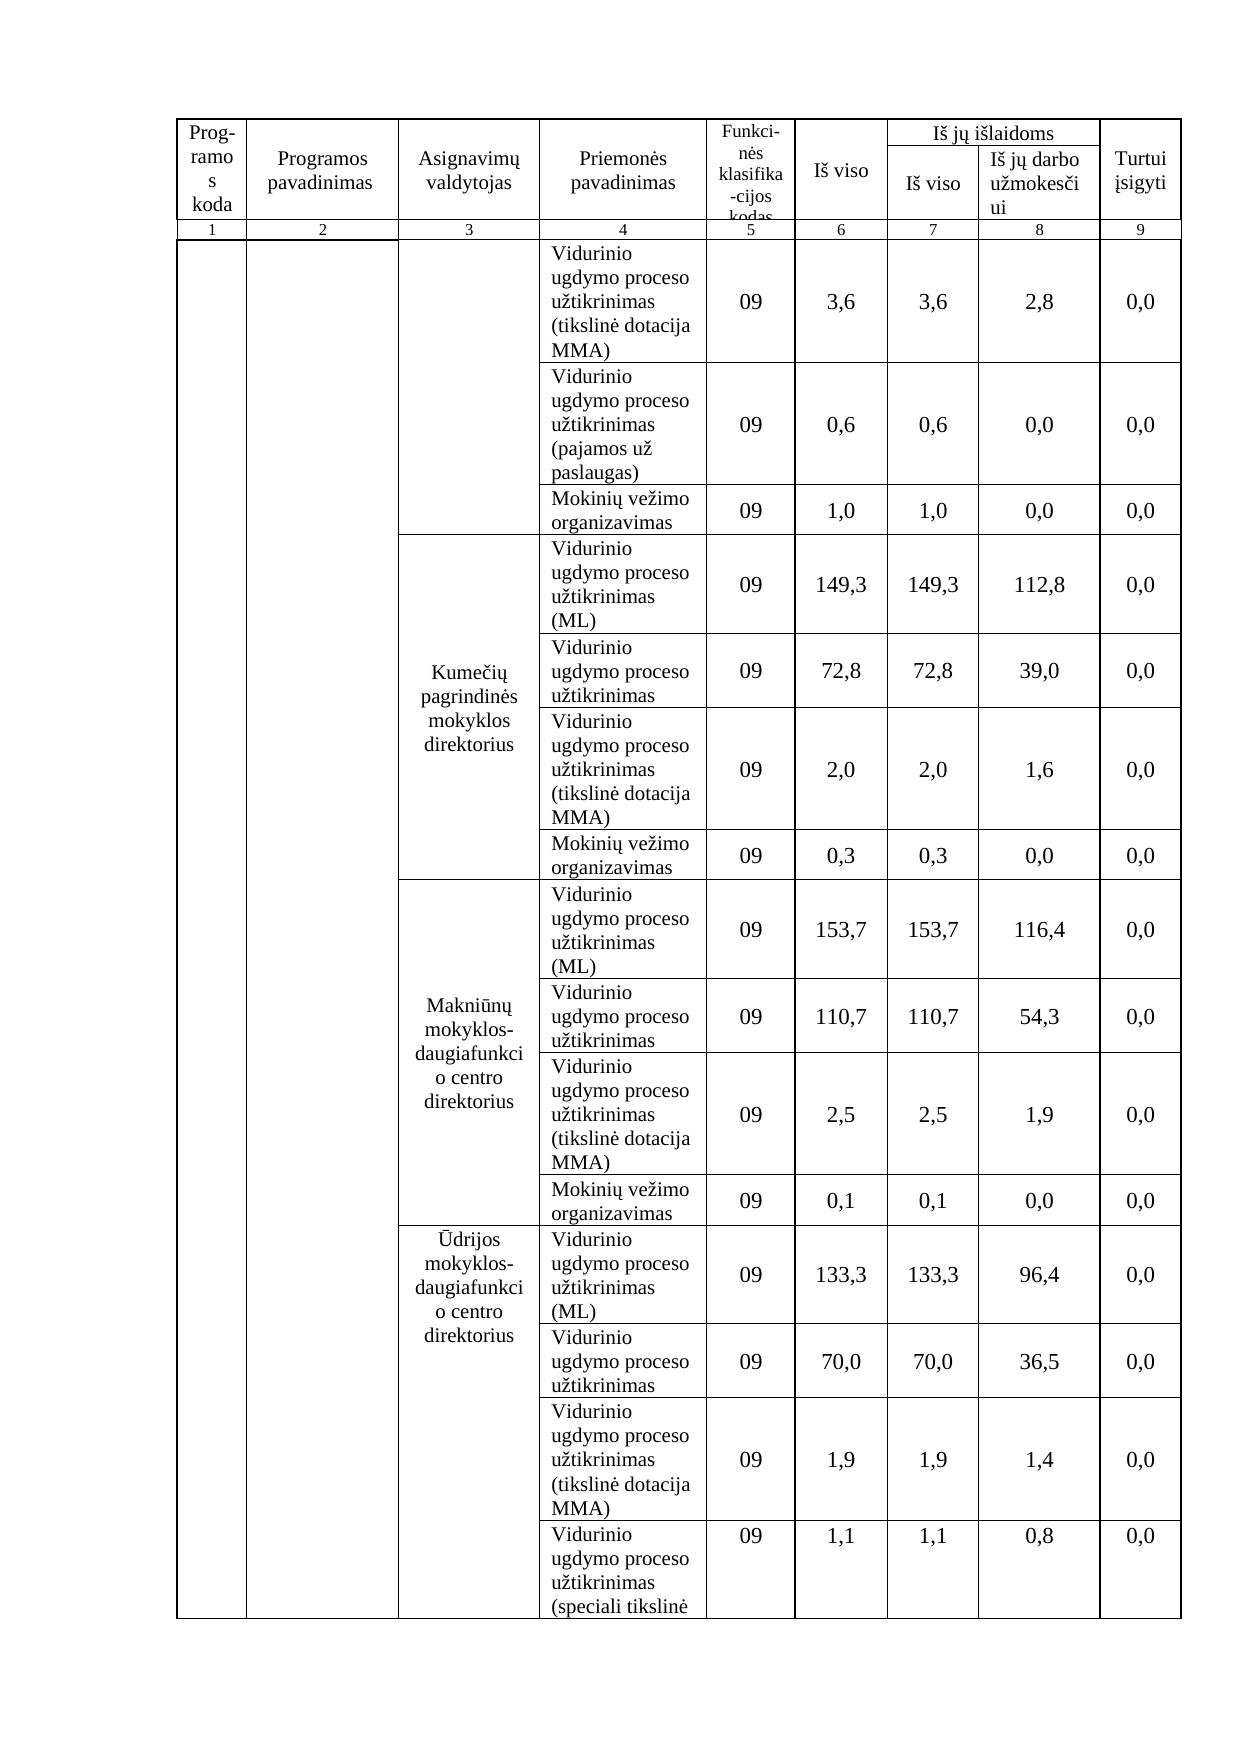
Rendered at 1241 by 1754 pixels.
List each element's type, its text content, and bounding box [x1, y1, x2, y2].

table_cell 1,1 [796, 1521, 887, 1618]
table_cell 09 [707, 535, 794, 632]
table_cell 2,0 [888, 708, 978, 829]
table_cell 116,4 [979, 880, 1099, 978]
table_cell 09 [707, 1398, 794, 1519]
table_cell 3,6 [888, 240, 978, 362]
table_cell 149,3 [888, 535, 978, 632]
table_cell 0,3 [888, 830, 978, 879]
table_cell 0,0 [1101, 1175, 1180, 1224]
table_cell Ūdrijos mokyklos-daugiafunkcio centro direktorius [399, 1226, 539, 1618]
table_cell 0,0 [1101, 634, 1180, 707]
table_cell 09 [707, 634, 794, 707]
table_cell 72,8 [796, 634, 887, 707]
table_cell 0,0 [1101, 485, 1180, 534]
table_header Funkci-nės klasifika-cijos kodas [707, 120, 794, 219]
table_cell 0,0 [1101, 1398, 1180, 1519]
table_cell 110,7 [796, 979, 887, 1052]
table_cell 153,7 [796, 880, 887, 978]
table_header Prog-ramos kodas [178, 120, 246, 219]
table_cell 1,4 [979, 1398, 1099, 1519]
table_cell 09 [707, 1175, 794, 1224]
table_cell 1,0 [888, 485, 978, 534]
table_cell 5 [707, 220, 794, 239]
table_cell Vidurinio ugdymo proceso užtikrinimas (speciali tikslinė [540, 1521, 706, 1618]
table_cell 7 [888, 220, 978, 239]
table_cell Iš viso [888, 146, 978, 219]
table_cell 1 [178, 220, 246, 239]
table_cell 133,3 [888, 1226, 978, 1323]
table_cell 0,1 [796, 1175, 887, 1224]
table_cell 09 [707, 1226, 794, 1323]
table_cell 0,0 [979, 363, 1099, 484]
table_cell 1,1 [888, 1521, 978, 1618]
table_cell 0,6 [888, 363, 978, 484]
table_cell 0,3 [796, 830, 887, 879]
table_cell Mokinių vežimo organizavimas [540, 830, 706, 879]
table_header Turtui įsigyti [1101, 120, 1180, 219]
table_cell 2,5 [796, 1053, 887, 1174]
table_cell 0,0 [1101, 1053, 1180, 1174]
table_cell 09 [707, 363, 794, 484]
table_cell 133,3 [796, 1226, 887, 1323]
table_cell Vidurinio ugdymo proceso užtikrinimas [540, 634, 706, 707]
table_cell 1,9 [796, 1398, 887, 1519]
table_cell Vidurinio ugdymo proceso užtikrinimas (ML) [540, 535, 706, 632]
table_cell 09 [707, 240, 794, 362]
table_cell 09 [707, 880, 794, 978]
table_cell [178, 241, 246, 1618]
table_cell Mokinių vežimo organizavimas [540, 1175, 706, 1224]
table_cell 0,0 [1101, 830, 1180, 879]
table_cell 0,8 [979, 1521, 1099, 1618]
table_cell 09 [707, 1324, 794, 1397]
table_cell 2,0 [796, 708, 887, 829]
table_cell 0,6 [796, 363, 887, 484]
table_cell Vidurinio ugdymo proceso užtikrinimas (ML) [540, 880, 706, 978]
table_cell Vidurinio ugdymo proceso užtikrinimas (tikslinė dotacija MMA) [540, 1053, 706, 1174]
table_cell 1,0 [796, 485, 887, 534]
table_cell 0,0 [1101, 880, 1180, 978]
table_cell 09 [707, 708, 794, 829]
table_cell 4 [540, 220, 706, 239]
table_cell 09 [707, 1521, 794, 1618]
table_cell Kumečių pagrindinės mokyklos direktorius [399, 535, 539, 879]
table_cell Vidurinio ugdymo proceso užtikrinimas (tikslinė dotacija MMA) [540, 1398, 706, 1519]
table_cell Vidurinio ugdymo proceso užtikrinimas (tikslinė dotacija MMA) [540, 240, 706, 362]
table_cell 0,0 [1101, 535, 1180, 632]
table_cell Makniūnų mokyklos-daugiafunkcio centro direktorius [399, 880, 539, 1224]
table_cell 0,0 [1101, 240, 1180, 362]
table_cell 2 [247, 220, 398, 239]
table_cell 0,0 [1101, 1324, 1180, 1397]
table_cell 3 [399, 220, 539, 239]
table_cell 0,0 [979, 1175, 1099, 1224]
table_header Programos pavadinimas [247, 120, 398, 219]
table_cell 8 [979, 220, 1099, 239]
table_cell 09 [707, 979, 794, 1052]
table_cell 1,9 [888, 1398, 978, 1519]
table_header Iš viso [796, 120, 887, 219]
table_cell 2,5 [888, 1053, 978, 1174]
table_cell 1,9 [979, 1053, 1099, 1174]
table_cell 112,8 [979, 535, 1099, 632]
table_cell [247, 241, 398, 1618]
table_cell 36,5 [979, 1324, 1099, 1397]
table_cell 6 [796, 220, 887, 239]
table_cell 0,0 [1101, 708, 1180, 829]
table_cell 0,1 [888, 1175, 978, 1224]
table_cell 70,0 [888, 1324, 978, 1397]
table_header Asignavimų valdytojas [399, 120, 539, 219]
table_cell 0,0 [979, 485, 1099, 534]
table_cell Vidurinio ugdymo proceso užtikrinimas (ML) [540, 1226, 706, 1323]
table_cell 09 [707, 485, 794, 534]
table_cell Iš jų darbo užmokesčiui [979, 146, 1099, 219]
table_cell 70,0 [796, 1324, 887, 1397]
table_cell 0,0 [1101, 1521, 1180, 1618]
table_cell 149,3 [796, 535, 887, 632]
table_cell Mokinių vežimo organizavimas [540, 485, 706, 534]
table_cell 72,8 [888, 634, 978, 707]
table_cell 54,3 [979, 979, 1099, 1052]
table_cell 110,7 [888, 979, 978, 1052]
table_header Priemonės pavadinimas [540, 120, 706, 219]
table_cell 96,4 [979, 1226, 1099, 1323]
table_cell 3,6 [796, 240, 887, 362]
table_cell [399, 240, 539, 534]
table_cell 2,8 [979, 240, 1099, 362]
table_cell 9 [1101, 220, 1181, 239]
table_cell 0,0 [1101, 363, 1180, 484]
table_cell 153,7 [888, 880, 978, 978]
table_cell 09 [707, 830, 794, 879]
table_cell 1,6 [979, 708, 1099, 829]
table_cell Vidurinio ugdymo proceso užtikrinimas (tikslinė dotacija MMA) [540, 708, 706, 829]
table_cell Vidurinio ugdymo proceso užtikrinimas [540, 979, 706, 1052]
table_cell Vidurinio ugdymo proceso užtikrinimas [540, 1324, 706, 1397]
table_cell 0,0 [979, 830, 1099, 879]
table_cell 39,0 [979, 634, 1099, 707]
table_cell Vidurinio ugdymo proceso užtikrinimas (pajamos už paslaugas) [540, 363, 706, 484]
table_cell 09 [707, 1053, 794, 1174]
table_cell 0,0 [1101, 1226, 1180, 1323]
table_cell 0,0 [1101, 979, 1180, 1052]
table_header Iš jų išlaidoms [888, 120, 1099, 145]
